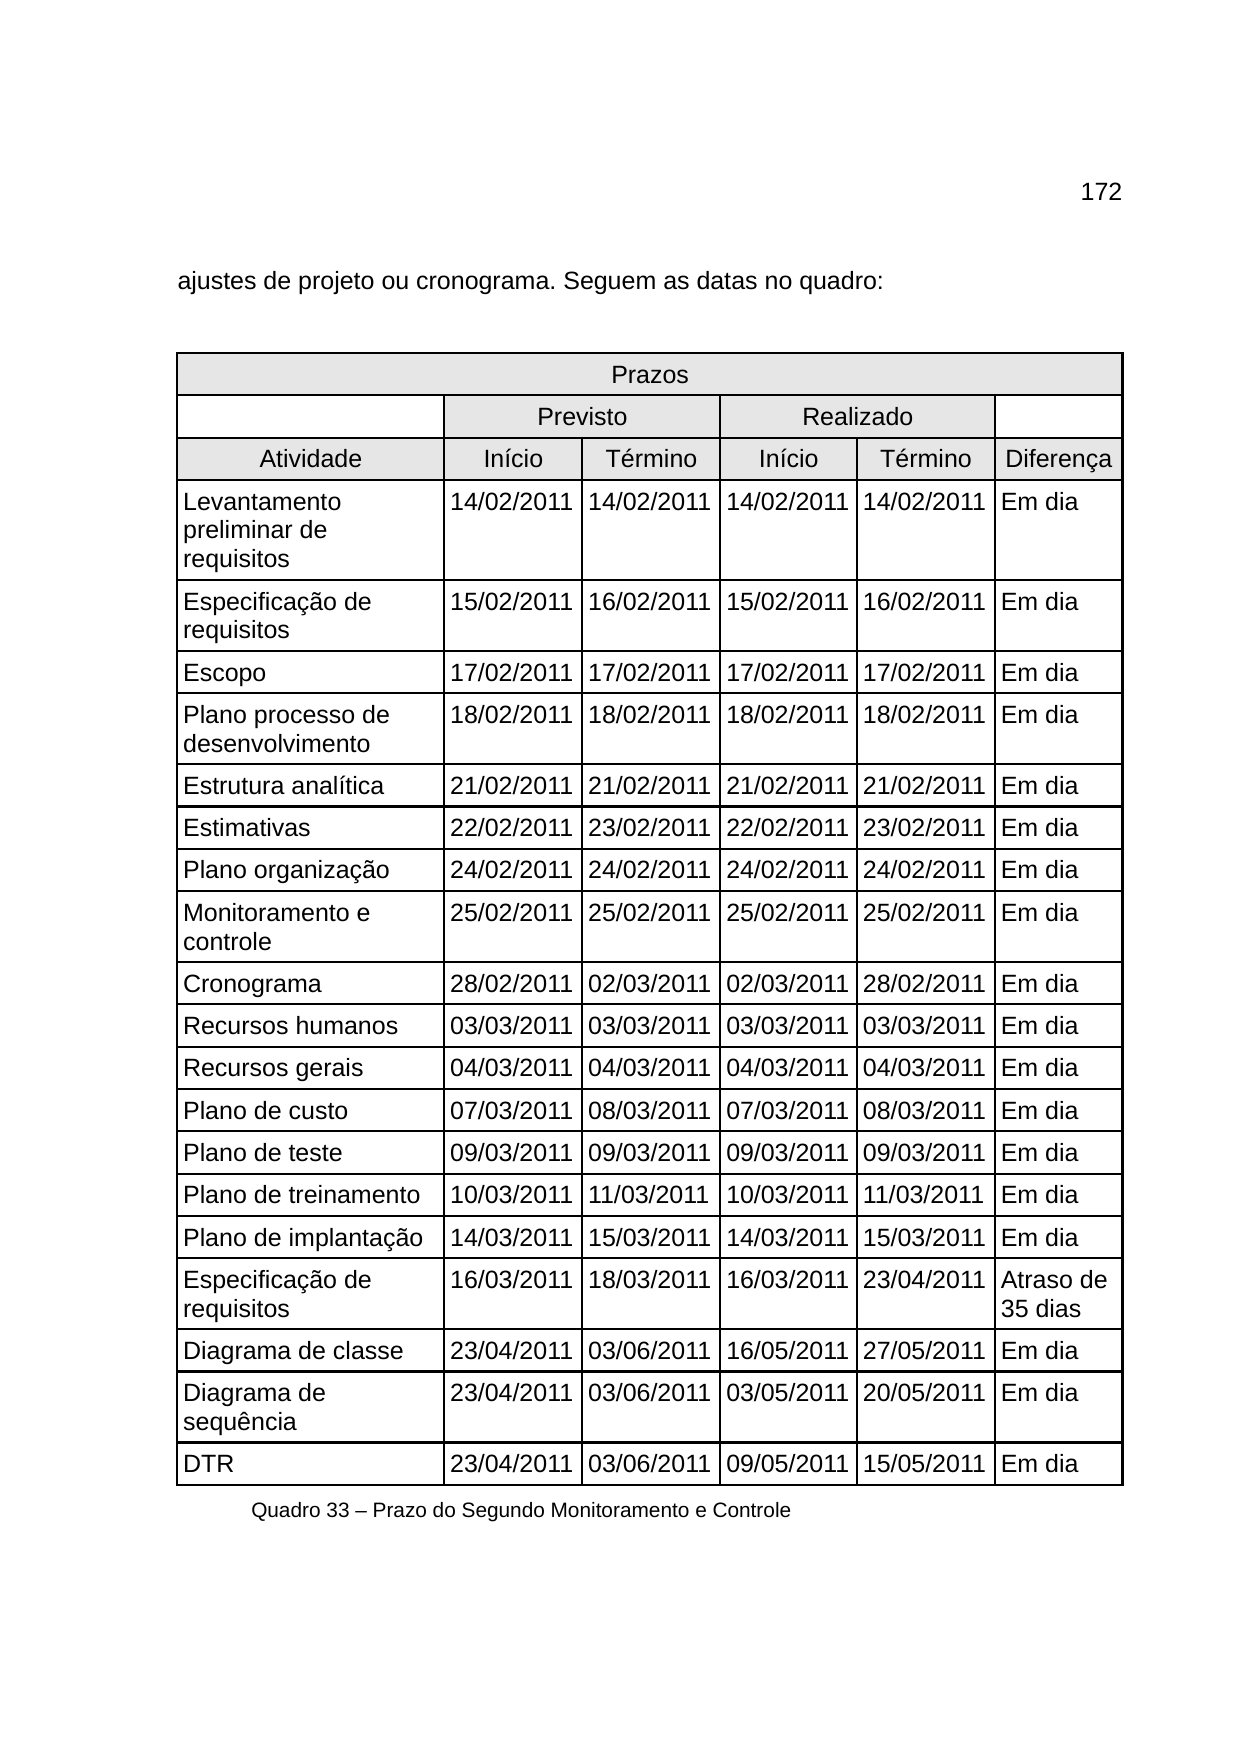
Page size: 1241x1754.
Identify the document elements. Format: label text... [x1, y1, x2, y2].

table_cell 02/03/2011 [721, 963, 856, 1003]
table_cell Em dia [996, 1373, 1121, 1441]
table_cell Plano processo de desenvolvimento [178, 694, 443, 763]
table_cell 22/02/2011 [721, 808, 856, 848]
table_cell Escopo [178, 652, 443, 692]
table_cell 11/03/2011 [858, 1175, 994, 1215]
table_cell 04/03/2011 [445, 1048, 581, 1088]
table_cell 07/03/2011 [721, 1090, 856, 1130]
table_cell Plano de treinamento [178, 1175, 443, 1215]
table_cell 25/02/2011 [445, 892, 581, 961]
table_cell 14/03/2011 [445, 1217, 581, 1257]
table_cell 15/02/2011 [445, 581, 581, 650]
table_cell [996, 396, 1121, 437]
table_cell 04/03/2011 [858, 1048, 994, 1088]
table_cell Recursos humanos [178, 1005, 443, 1046]
table_cell 09/05/2011 [721, 1444, 856, 1484]
table_cell Em dia [996, 1444, 1121, 1484]
table_cell 16/05/2011 [721, 1330, 856, 1370]
table_cell 23/04/2011 [858, 1259, 994, 1328]
text ajustes de projeto ou cronograma. Seguem as datas no quadro: [177, 266, 1122, 294]
table_cell Término [583, 439, 719, 479]
table_cell 16/03/2011 [721, 1259, 856, 1328]
table_cell 03/03/2011 [858, 1005, 994, 1046]
table_cell 11/03/2011 [583, 1175, 719, 1215]
table_cell Início [721, 439, 856, 479]
table_cell 18/02/2011 [445, 694, 581, 763]
table_cell 14/02/2011 [858, 481, 994, 579]
table_cell 20/05/2011 [858, 1373, 994, 1441]
table_cell 03/06/2011 [583, 1330, 719, 1370]
table_cell 15/05/2011 [858, 1444, 994, 1484]
table_cell 18/02/2011 [583, 694, 719, 763]
table_cell Em dia [996, 808, 1121, 848]
table_cell 03/03/2011 [583, 1005, 719, 1046]
table_cell 17/02/2011 [721, 652, 856, 692]
table_cell Atividade [178, 439, 443, 479]
table_cell Em dia [996, 850, 1121, 890]
table_cell Especificação de requisitos [178, 581, 443, 650]
table_cell 25/02/2011 [721, 892, 856, 961]
table_cell Em dia [996, 1090, 1121, 1130]
table_cell Em dia [996, 1132, 1121, 1172]
table_cell 03/06/2011 [583, 1373, 719, 1441]
table_cell Monitoramento e controle [178, 892, 443, 961]
table_cell Plano organização [178, 850, 443, 890]
table_cell 17/02/2011 [445, 652, 581, 692]
table_cell Em dia [996, 1048, 1121, 1088]
table_cell 24/02/2011 [858, 850, 994, 890]
table_cell Em dia [996, 765, 1121, 805]
table_cell Em dia [996, 963, 1121, 1003]
table_cell 08/03/2011 [583, 1090, 719, 1130]
table_cell Em dia [996, 481, 1121, 579]
table_cell Previsto [445, 396, 719, 437]
table_cell 21/02/2011 [445, 765, 581, 805]
table_cell Diferença [996, 439, 1121, 479]
table_cell 09/03/2011 [445, 1132, 581, 1172]
table_cell 23/04/2011 [445, 1330, 581, 1370]
table_cell 18/03/2011 [583, 1259, 719, 1328]
table_cell 23/02/2011 [583, 808, 719, 848]
table_cell Cronograma [178, 963, 443, 1003]
table_cell 14/03/2011 [721, 1217, 856, 1257]
table_cell 14/02/2011 [445, 481, 581, 579]
table_cell 08/03/2011 [858, 1090, 994, 1130]
table_cell 15/03/2011 [583, 1217, 719, 1257]
table_cell 10/03/2011 [445, 1175, 581, 1215]
table_cell 25/02/2011 [858, 892, 994, 961]
table_cell Atraso de 35 dias [996, 1259, 1121, 1328]
table_cell 28/02/2011 [445, 963, 581, 1003]
table_cell 23/02/2011 [858, 808, 994, 848]
table_cell Em dia [996, 892, 1121, 961]
table_cell Plano de custo [178, 1090, 443, 1130]
table_cell 09/03/2011 [858, 1132, 994, 1172]
table_cell Em dia [996, 581, 1121, 650]
table_cell Em dia [996, 1175, 1121, 1215]
table_cell 14/02/2011 [721, 481, 856, 579]
table_cell Término [858, 439, 994, 479]
table_cell Estimativas [178, 808, 443, 848]
table_cell 18/02/2011 [721, 694, 856, 763]
table_cell 16/02/2011 [583, 581, 719, 650]
text Quadro 33 – Prazo do Segundo Monitoramento e Controle [177, 1498, 1122, 1522]
table_cell 24/02/2011 [445, 850, 581, 890]
table_cell 15/02/2011 [721, 581, 856, 650]
table_cell Recursos gerais [178, 1048, 443, 1088]
table_cell 03/03/2011 [445, 1005, 581, 1046]
table_cell 22/02/2011 [445, 808, 581, 848]
table_cell Especificação de requisitos [178, 1259, 443, 1328]
table_cell 16/03/2011 [445, 1259, 581, 1328]
table_cell 10/03/2011 [721, 1175, 856, 1215]
table_cell 17/02/2011 [858, 652, 994, 692]
table_cell Em dia [996, 694, 1121, 763]
table_cell Plano de teste [178, 1132, 443, 1172]
table_cell 21/02/2011 [858, 765, 994, 805]
table_cell 03/06/2011 [583, 1444, 719, 1484]
table_cell 03/05/2011 [721, 1373, 856, 1441]
table_cell Estrutura analítica [178, 765, 443, 805]
table_cell 09/03/2011 [721, 1132, 856, 1172]
table_cell Diagrama de classe [178, 1330, 443, 1370]
table_cell Em dia [996, 652, 1121, 692]
table_cell 03/03/2011 [721, 1005, 856, 1046]
table_cell 21/02/2011 [721, 765, 856, 805]
table_cell 23/04/2011 [445, 1444, 581, 1484]
table_cell 25/02/2011 [583, 892, 719, 961]
table_cell Em dia [996, 1005, 1121, 1046]
table_cell Realizado [721, 396, 994, 437]
table_cell 15/03/2011 [858, 1217, 994, 1257]
table_cell DTR [178, 1444, 443, 1484]
table_cell 09/03/2011 [583, 1132, 719, 1172]
table_cell Início [445, 439, 581, 479]
table_cell Diagrama de sequência [178, 1373, 443, 1441]
table_cell 24/02/2011 [721, 850, 856, 890]
table_cell 18/02/2011 [858, 694, 994, 763]
table_cell 17/02/2011 [583, 652, 719, 692]
table_header Prazos [178, 354, 1121, 394]
table_cell 04/03/2011 [721, 1048, 856, 1088]
table_cell 04/03/2011 [583, 1048, 719, 1088]
table_cell Levantamento preliminar de requisitos [178, 481, 443, 579]
table_cell 21/02/2011 [583, 765, 719, 805]
table_cell Plano de implantação [178, 1217, 443, 1257]
table_cell 24/02/2011 [583, 850, 719, 890]
table_cell Em dia [996, 1330, 1121, 1370]
table_cell [178, 396, 443, 437]
table_cell 23/04/2011 [445, 1373, 581, 1441]
table_cell 28/02/2011 [858, 963, 994, 1003]
table_cell 07/03/2011 [445, 1090, 581, 1130]
table_cell 16/02/2011 [858, 581, 994, 650]
table_cell 02/03/2011 [583, 963, 719, 1003]
table_cell 27/05/2011 [858, 1330, 994, 1370]
table_cell 14/02/2011 [583, 481, 719, 579]
table_cell Em dia [996, 1217, 1121, 1257]
